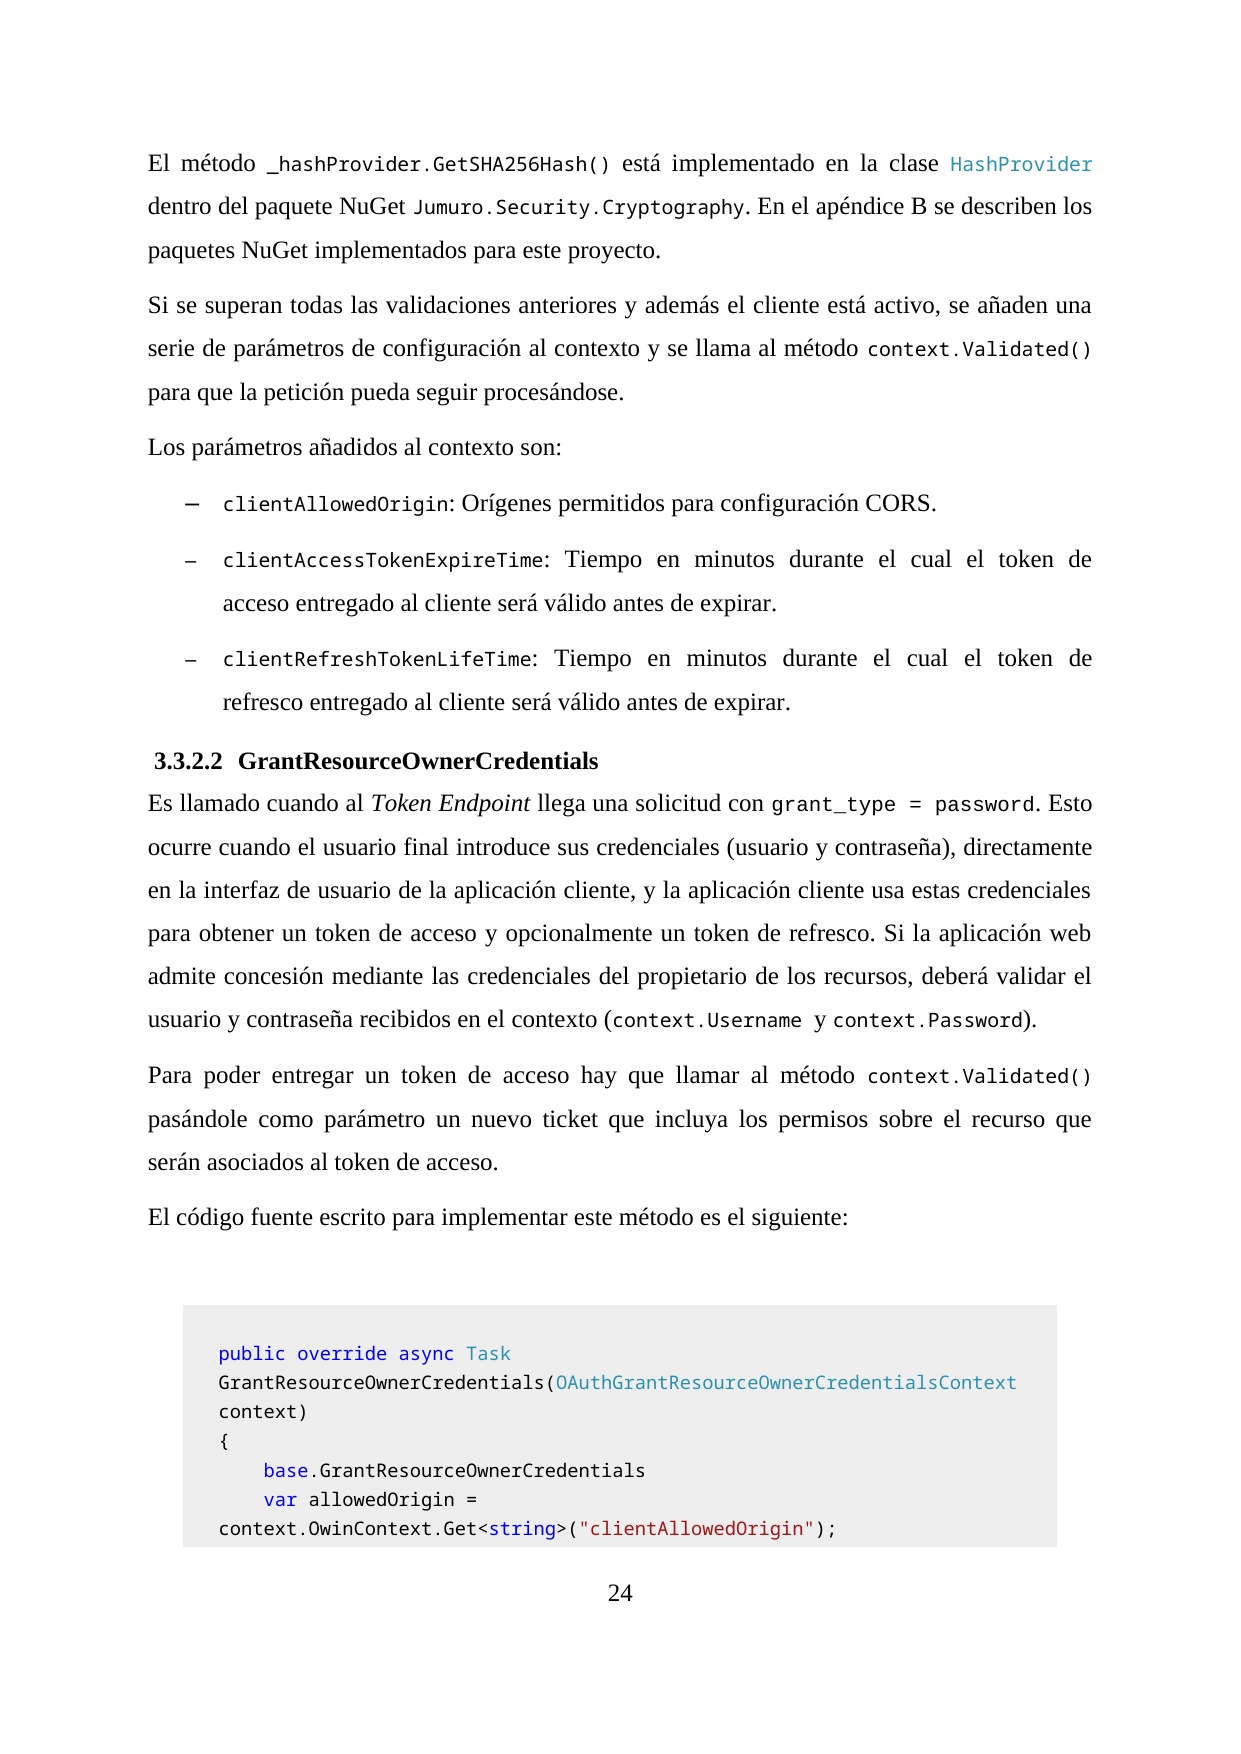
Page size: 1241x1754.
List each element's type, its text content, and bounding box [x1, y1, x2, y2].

text Si se superan todas las validaciones anteriores y además el cliente está activo, se añaden una serie de parámetros de configuración al contexto y se llama al método context.Validated() para que la petición pueda seguir procesándose. [148, 290, 1093, 406]
list clientAllowedOrigin: Orígenes permitidos para configuración CORS. [185, 488, 1093, 517]
list clientAccessTokenExpireTime: Tiempo en minutos durante el cual el token de acceso entregado al cliente será válido antes de expirar. [185, 544, 1093, 616]
text El código fuente escrito para implementar este método es el siguiente: [148, 1202, 1093, 1231]
text Los parámetros añadidos al contexto son: [148, 432, 1093, 461]
text Es llamado cuando al Token Endpoint llega una solicitud con grant_type = password. Esto ocurre cuando el usuario final introduce sus credenciales (usuario y contraseña), directamente en la interfaz de usuario de la aplicación cliente, y la aplicación cliente usa estas credenciales para obtener un token de acceso y opcionalmente un token de refresco. Si la aplicación web admite concesión mediante las credenciales del propietario de los recursos, deberá validar el usuario y contraseña recibidos en el contexto (context.Username y context.Password). [148, 788, 1093, 1033]
subtitle GrantResourceOwnerCredentials [148, 746, 1093, 775]
table_header public override async Task GrantResourceOwnerCredentials(OAuthGrantResourceOwnerCredentialsContext context) { base.GrantResourceOwnerCredentials var allowedOrigin = context.OwinContext.Get<string>("clientAllowedOrigin"); [183, 1305, 1057, 1547]
text Para poder entregar un token de acceso hay que llamar al método context.Validated() pasándole como parámetro un nuevo ticket que incluya los permisos sobre el recurso que serán asociados al token de acceso. [148, 1060, 1093, 1176]
list clientRefreshTokenLifeTime: Tiempo en minutos durante el cual el token de refresco entregado al cliente será válido antes de expirar. [185, 643, 1093, 715]
text El método _hashProvider.GetSHA256Hash() está implementado en la clase HashProvider dentro del paquete NuGet Jumuro.Security.Cryptography. En el apéndice B se describen los paquetes NuGet implementados para este proyecto. [148, 148, 1093, 263]
